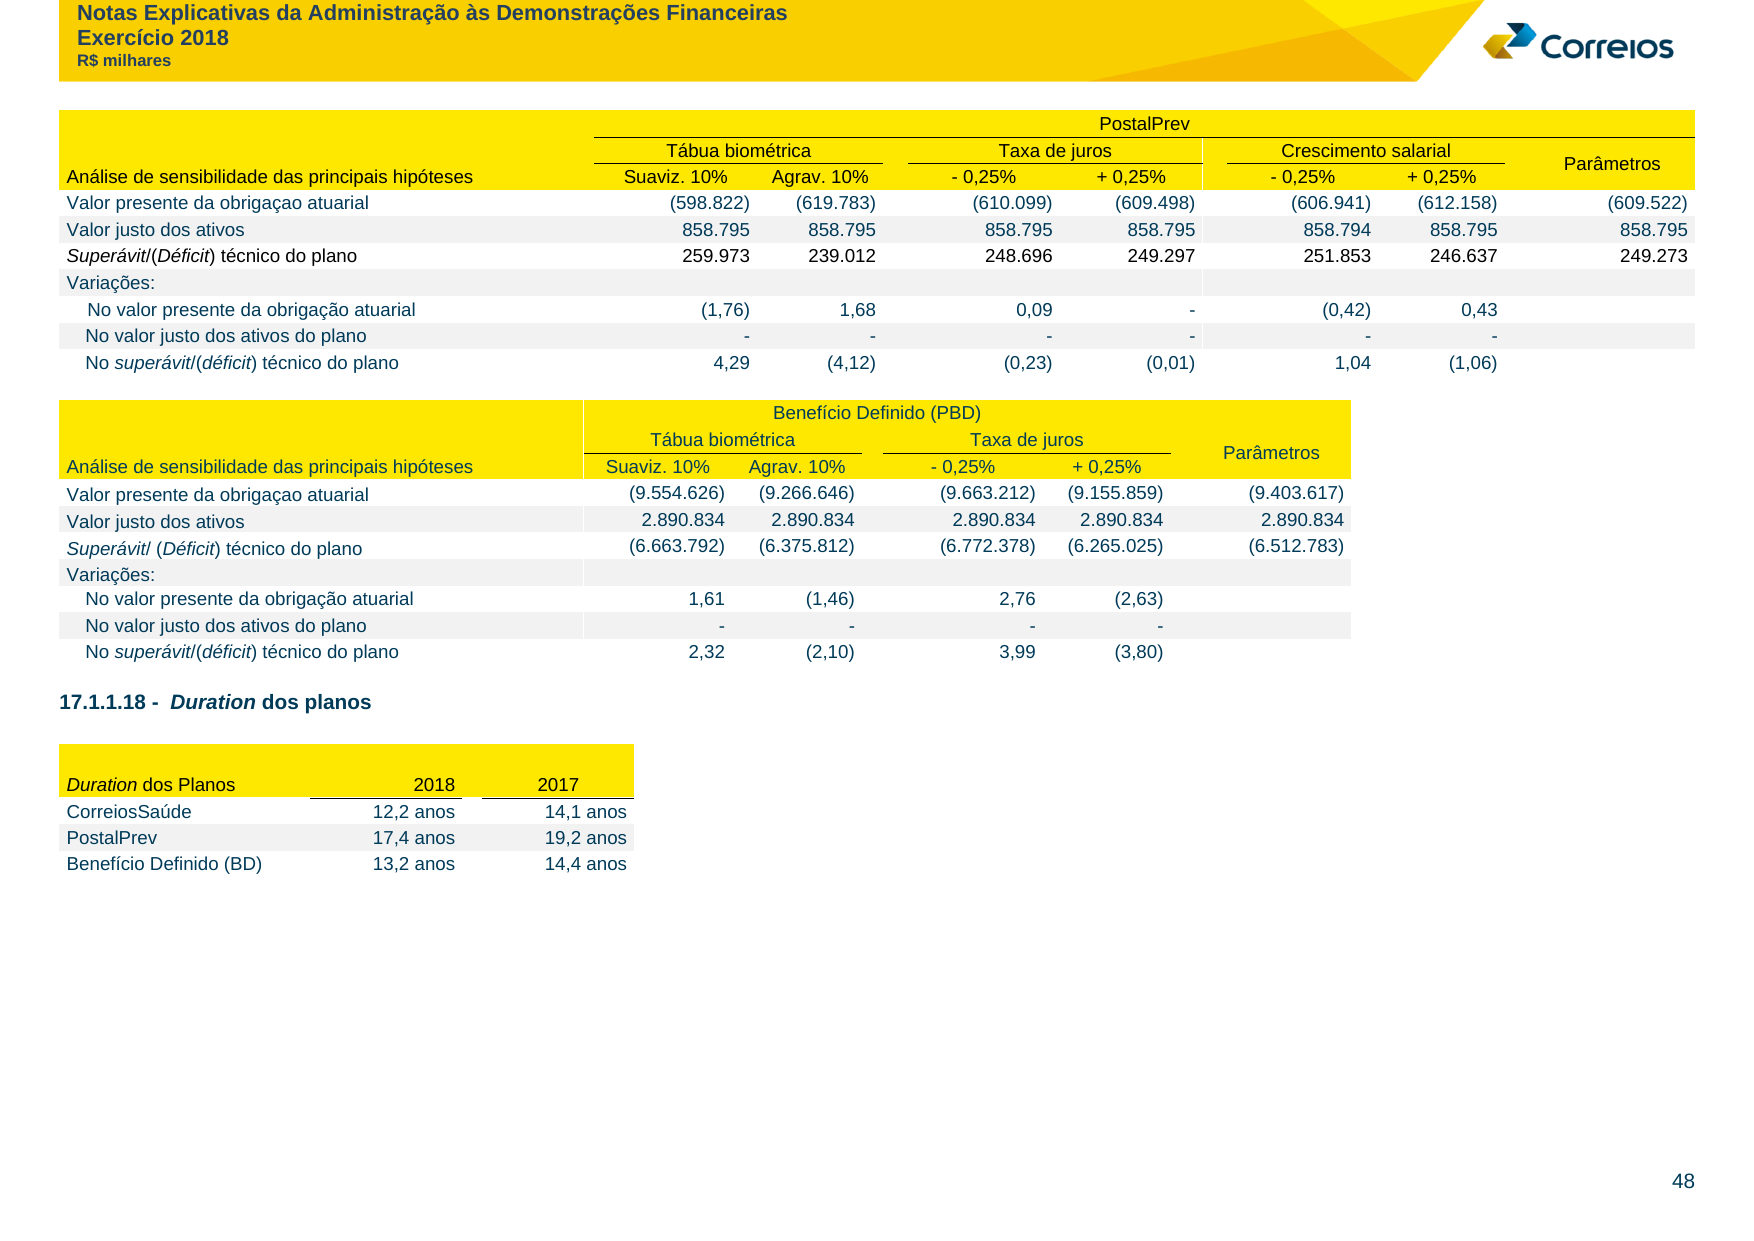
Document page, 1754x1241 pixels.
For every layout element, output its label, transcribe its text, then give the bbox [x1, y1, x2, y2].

table_cell - 0,25% [1227, 164, 1378, 190]
table_cell Suaviz. 10% [594, 164, 757, 190]
table_header Benefício Definido (PBD) [584, 400, 1171, 426]
table_cell (610.099) [908, 190, 1060, 216]
table_cell [462, 851, 482, 877]
table_cell [1043, 559, 1171, 586]
table_cell 17,4 anos [310, 824, 462, 851]
table_cell (619.783) [757, 190, 883, 216]
picture [829, 539, 833, 550]
table_cell - [1060, 323, 1202, 349]
table_cell (1,46) [732, 586, 862, 612]
table_cell 19,2 anos [482, 824, 634, 851]
table_cell [462, 798, 482, 824]
table_cell Valor justo dos ativos [59, 216, 559, 243]
table_cell Valor presente da obrigaçao atuarial [59, 190, 559, 216]
table_cell [559, 243, 594, 269]
picture [1356, 196, 1360, 207]
table_cell (6.265.025) [1043, 533, 1171, 559]
table_cell Superávit/(Déficit) técnico do plano [59, 243, 559, 269]
table_cell Tábua biométrica [584, 426, 862, 453]
picture [597, 834, 601, 844]
table_cell - 0,25% [908, 164, 1060, 190]
picture [346, 332, 350, 342]
table_cell (0,23) [908, 349, 1060, 376]
table_cell Agrav. 10% [757, 164, 883, 190]
table_cell [1191, 559, 1351, 586]
table_cell 2.890.834 [1043, 506, 1171, 532]
table_cell (6.663.792) [584, 533, 732, 559]
picture [346, 622, 350, 632]
table_cell (0,01) [1060, 349, 1202, 376]
table_cell (9.663.212) [883, 479, 1043, 506]
table_cell [883, 323, 908, 349]
table_cell 858.795 [1378, 216, 1505, 243]
table_cell No superávit/(déficit) técnico do plano [59, 349, 559, 376]
table_cell - [1227, 323, 1378, 349]
table_cell [1203, 296, 1227, 322]
table_cell [1171, 612, 1191, 639]
table_cell [883, 296, 908, 322]
table_cell [908, 269, 1060, 296]
table_cell [559, 137, 594, 163]
table_cell [1505, 296, 1529, 322]
table_cell 1,04 [1227, 349, 1378, 376]
table_cell [883, 163, 908, 190]
table_cell [1171, 639, 1191, 665]
table_cell No valor presente da obrigação atuarial [59, 296, 559, 322]
table_cell [862, 639, 883, 665]
table_cell [1529, 296, 1695, 322]
table_cell [862, 453, 883, 479]
table_cell [1529, 323, 1695, 349]
table_cell (2,63) [1043, 586, 1171, 612]
table_cell [553, 506, 583, 532]
table_cell [1505, 323, 1529, 349]
table_cell [1171, 506, 1191, 532]
table_cell 13,2 anos [310, 851, 462, 877]
table_cell 858.795 [757, 216, 883, 243]
table_cell + 0,25% [1060, 164, 1202, 190]
table_cell [553, 453, 583, 479]
table_cell 14,1 anos [482, 799, 634, 824]
table_cell [553, 559, 583, 586]
table_header [559, 110, 594, 137]
table_cell + 0,25% [1378, 164, 1505, 190]
table_cell [1191, 639, 1351, 665]
table_cell [862, 479, 883, 506]
table_cell 858.795 [1060, 216, 1202, 243]
table_cell - [757, 323, 883, 349]
table_cell 251.853 [1227, 243, 1378, 269]
table_cell [559, 349, 594, 376]
table_cell [553, 426, 583, 453]
table_cell [1203, 269, 1227, 296]
table_cell [462, 771, 482, 797]
table_cell - [594, 323, 757, 349]
table_cell PostalPrev [59, 824, 310, 851]
table_cell [1171, 426, 1191, 453]
table_cell [1203, 138, 1227, 163]
table_cell [862, 426, 883, 453]
table_cell [1203, 323, 1227, 349]
table_cell [862, 559, 883, 586]
picture [963, 406, 969, 417]
table_cell [59, 137, 559, 163]
table_cell [1171, 533, 1191, 559]
table_cell [1227, 269, 1378, 296]
table_cell [1505, 349, 1529, 376]
table_cell - [1378, 323, 1505, 349]
picture [650, 433, 661, 446]
table_cell 2018 [310, 771, 462, 797]
table_cell No valor presente da obrigação atuarial [59, 586, 553, 612]
table_cell [1191, 586, 1351, 612]
table_cell (612.158) [1378, 190, 1505, 216]
table_cell 2,32 [584, 639, 732, 665]
table_cell (6.772.378) [883, 533, 1043, 559]
table_cell - [883, 612, 1043, 639]
picture [244, 857, 250, 868]
table_cell (606.941) [1227, 190, 1378, 216]
table_cell (6.512.783) [1191, 533, 1351, 559]
table_cell 12,2 anos [310, 799, 462, 824]
table_cell 858.795 [1529, 216, 1695, 243]
table_cell [594, 269, 757, 296]
table_cell (598.822) [594, 190, 757, 216]
table_header [310, 744, 462, 771]
table_cell [559, 163, 594, 190]
table_cell [1505, 190, 1529, 216]
table_cell [1203, 243, 1227, 269]
table_cell [1203, 349, 1227, 376]
table_cell [1378, 269, 1505, 296]
table_cell [862, 586, 883, 612]
picture [59, 0, 1695, 82]
picture [716, 592, 720, 603]
table_cell (6.375.812) [732, 533, 862, 559]
picture [841, 303, 845, 314]
table_cell [462, 824, 482, 851]
table_header [59, 400, 553, 426]
table_cell [553, 639, 583, 665]
picture [1091, 486, 1095, 497]
table_cell Suaviz. 10% [584, 454, 732, 479]
table_cell [1171, 586, 1191, 612]
table_cell (4,12) [757, 349, 883, 376]
table_cell No valor justo dos ativos do plano [59, 612, 553, 639]
table_cell Variações: [59, 269, 559, 296]
table_cell - 0,25% [883, 454, 1043, 479]
table_cell [59, 426, 553, 453]
table_cell 1,68 [757, 296, 883, 322]
table_cell [553, 479, 583, 506]
table_cell [1203, 216, 1227, 243]
table_cell 249.273 [1529, 243, 1695, 269]
table_cell (1,76) [594, 296, 757, 322]
table_cell [559, 269, 594, 296]
table_cell [1505, 216, 1529, 243]
picture [120, 831, 127, 837]
table_cell 248.696 [908, 243, 1060, 269]
table_cell [883, 138, 908, 163]
table_cell 2,76 [883, 586, 1043, 612]
table_cell (1,06) [1378, 349, 1505, 376]
table_cell [559, 216, 594, 243]
table_cell Crescimento salarial [1227, 138, 1505, 163]
table_header [59, 110, 559, 137]
table_cell (9.403.617) [1191, 479, 1351, 506]
table_cell Valor justo dos ativos [59, 506, 553, 532]
picture [1180, 356, 1184, 367]
table_cell 858.794 [1227, 216, 1378, 243]
table_cell No superávit/(déficit) técnico do plano [59, 639, 553, 665]
table_header [1171, 400, 1191, 426]
subtitle Duration dos planos [59, 690, 1695, 714]
table_cell [883, 269, 908, 296]
table_cell [1171, 559, 1191, 586]
table_cell [559, 296, 594, 322]
table_cell [883, 349, 908, 376]
picture [1675, 1177, 1681, 1185]
table_cell Benefício Definido (BD) [59, 851, 310, 877]
table_cell Taxa de juros [908, 138, 1202, 163]
picture [814, 196, 818, 207]
table_cell 2.890.834 [1191, 506, 1351, 532]
table_cell (0,42) [1227, 296, 1378, 322]
picture [829, 645, 833, 656]
table_cell [553, 612, 583, 639]
table_cell [1505, 138, 1529, 163]
table_cell [1171, 453, 1191, 479]
table_cell [559, 323, 594, 349]
table_cell Análise de sensibilidade das principais hipóteses [59, 163, 559, 190]
table_cell 249.297 [1060, 243, 1202, 269]
table_cell No valor justo dos ativos do plano [59, 323, 559, 349]
table_cell 1,61 [584, 586, 732, 612]
table_cell - [1043, 612, 1171, 639]
table_cell (3,80) [1043, 639, 1171, 665]
table_cell Taxa de juros [883, 426, 1171, 453]
table_cell Agrav. 10% [732, 454, 862, 479]
table_cell 2.890.834 [732, 506, 862, 532]
table_cell [553, 533, 583, 559]
table_cell Tábua biométrica [594, 138, 883, 163]
picture [697, 465, 703, 473]
table_cell 3,99 [883, 639, 1043, 665]
picture [734, 436, 738, 446]
table_cell 2.890.834 [883, 506, 1043, 532]
table_cell [862, 533, 883, 559]
table_cell Variações: [59, 559, 553, 586]
table_cell [1203, 163, 1227, 190]
table_cell 246.637 [1378, 243, 1505, 269]
table_cell CorreiosSaúde [59, 798, 310, 824]
table_cell [559, 190, 594, 216]
table_cell 239.012 [757, 243, 883, 269]
table_cell - [908, 323, 1060, 349]
table_cell 0,43 [1378, 296, 1505, 322]
table_cell [862, 612, 883, 639]
table_cell (2,10) [732, 639, 862, 665]
table_cell 858.795 [594, 216, 757, 243]
table_cell - [584, 612, 732, 639]
table_header [59, 744, 310, 771]
table_cell 858.795 [908, 216, 1060, 243]
table_cell [1529, 349, 1695, 376]
table_header [482, 744, 634, 771]
table_cell 259.973 [594, 243, 757, 269]
table_cell [1505, 269, 1529, 296]
table_cell [553, 586, 583, 612]
table_cell Valor presente da obrigaçao atuarial [59, 479, 553, 506]
table_cell [757, 269, 883, 296]
table_header PostalPrev [594, 110, 1695, 137]
table_cell [1171, 479, 1191, 506]
table_cell Duration dos Planos [59, 771, 310, 797]
table_cell (9.554.626) [584, 479, 732, 506]
table_cell 14,4 anos [482, 851, 634, 877]
table_cell [1505, 243, 1529, 269]
table_cell Parâmetros [1529, 138, 1695, 190]
table_cell + 0,25% [1043, 454, 1171, 479]
table_cell Análise de sensibilidade das principais hipóteses [59, 453, 553, 479]
table_cell 2017 [482, 771, 634, 797]
table_cell - [1060, 296, 1202, 322]
table_header [1191, 400, 1351, 426]
table_cell [1203, 190, 1227, 216]
picture [690, 592, 694, 603]
table_cell [883, 559, 1043, 586]
picture [979, 460, 984, 468]
picture [68, 831, 75, 837]
table_header [462, 744, 482, 771]
table_cell [1505, 163, 1529, 190]
table_cell [584, 559, 732, 586]
table_cell Superávit/ (Déficit) técnico do plano [59, 533, 553, 559]
table_cell - [732, 612, 862, 639]
table_cell (9.266.646) [732, 479, 862, 506]
table_cell [883, 190, 908, 216]
table_cell [862, 506, 883, 532]
table_header [553, 400, 583, 426]
table_cell (609.522) [1529, 190, 1695, 216]
table_cell (9.155.859) [1043, 479, 1171, 506]
table_cell [1060, 269, 1202, 296]
table_cell [732, 559, 862, 586]
table_cell Parâmetros [1191, 426, 1351, 479]
table_cell 0,09 [908, 296, 1060, 322]
table_cell [1191, 612, 1351, 639]
table_cell 2.890.834 [584, 506, 732, 532]
table_cell [883, 243, 908, 269]
table_cell 4,29 [594, 349, 757, 376]
table_cell [883, 216, 908, 243]
table_cell (609.498) [1060, 190, 1202, 216]
table_cell [1529, 269, 1695, 296]
